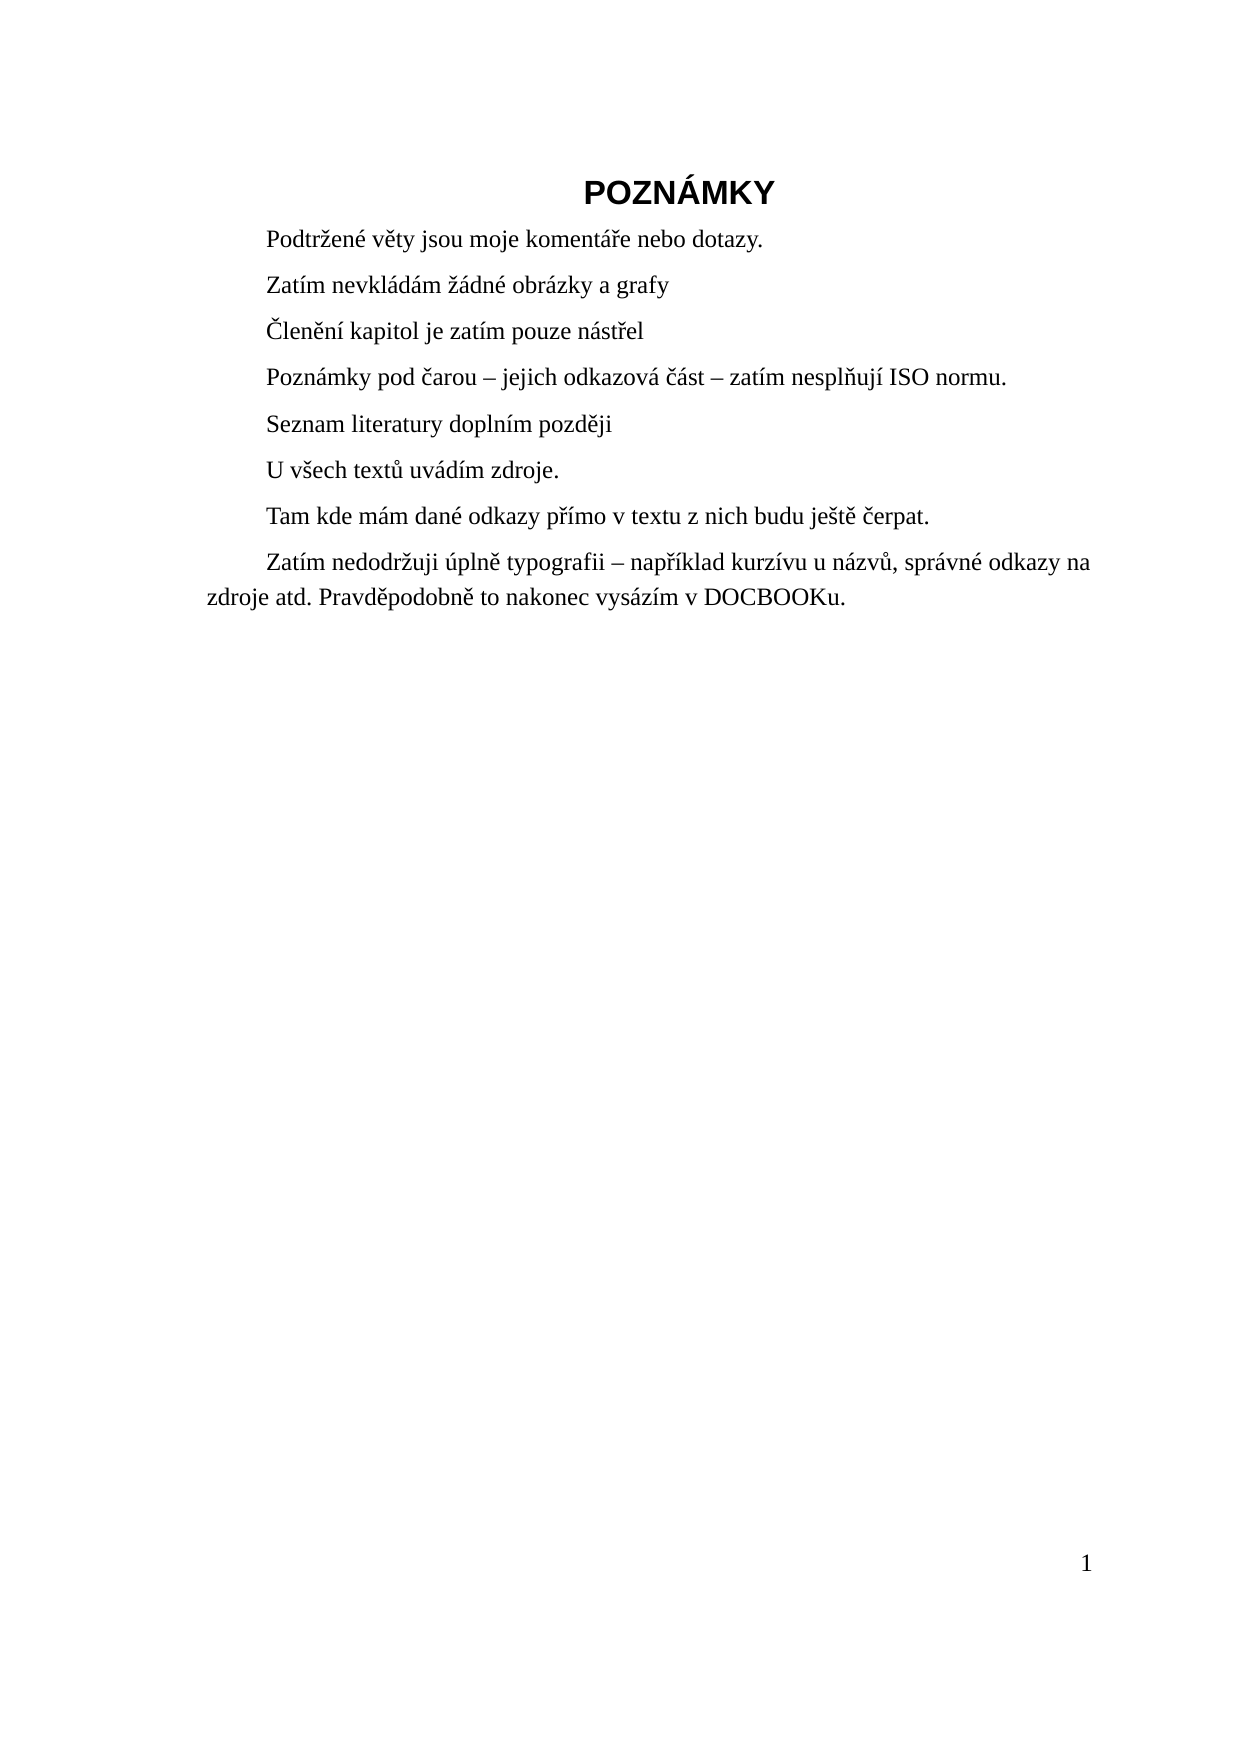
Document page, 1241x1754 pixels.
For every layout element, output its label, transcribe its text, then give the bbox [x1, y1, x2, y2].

text Tam kde mám dané odkazy přímo v textu z nich budu ještě čerpat. [207, 501, 1093, 530]
text Zatím nedodržuji úplně typografii – například kurzívu u názvů, správné odkazy na zdroje atd. Pravděpodobně to nakonec vysázím v DOCBOOKu. [207, 547, 1093, 611]
text Poznámky pod čarou – jejich odkazová část – zatím nesplňují ISO normu. [207, 362, 1093, 391]
text U všech textů uvádím zdroje. [207, 455, 1093, 484]
subtitle POZNÁMKY [207, 173, 1093, 211]
text Členění kapitol je zatím pouze nástřel [207, 316, 1093, 345]
text Seznam literatury doplním později [207, 409, 1093, 437]
text Podtržené věty jsou moje komentáře nebo dotazy. [207, 224, 1093, 252]
text Zatím nevkládám žádné obrázky a grafy [207, 270, 1093, 299]
